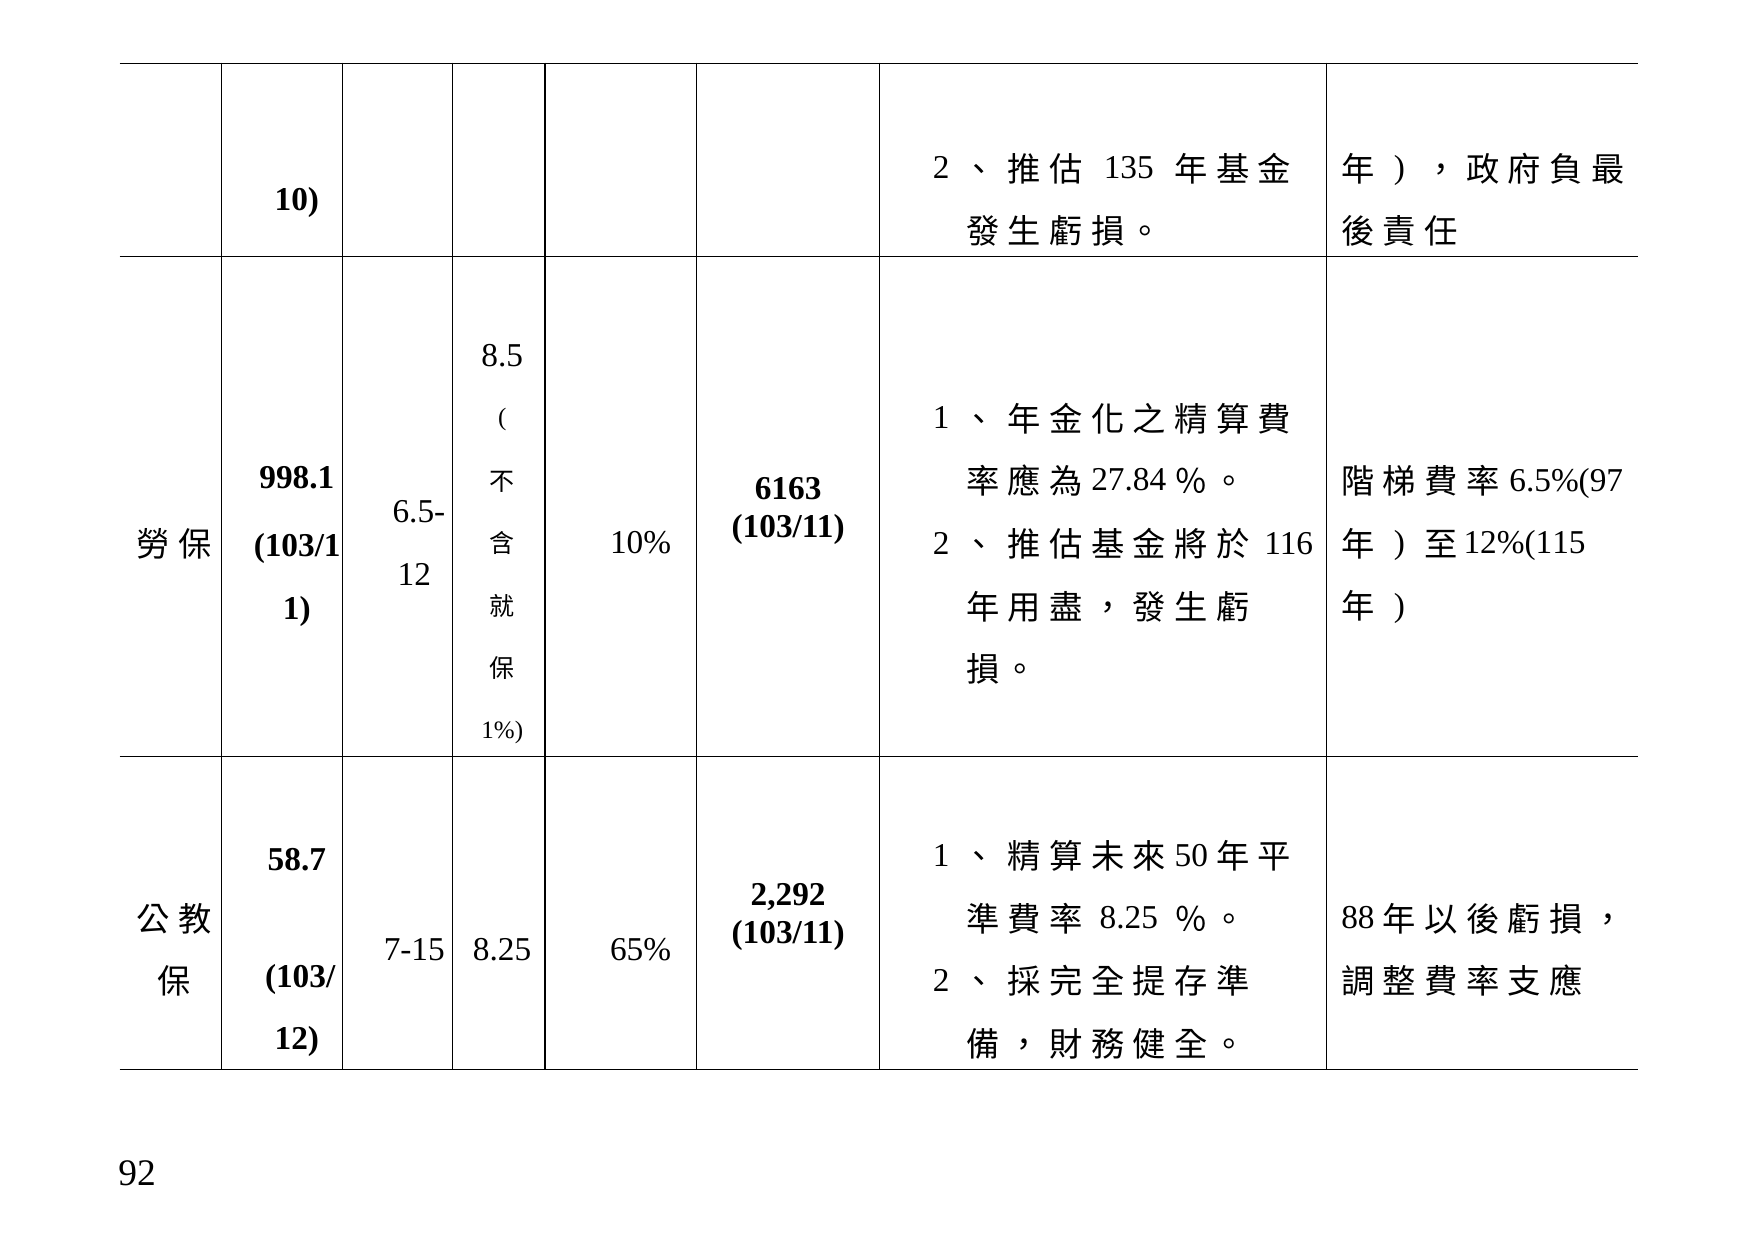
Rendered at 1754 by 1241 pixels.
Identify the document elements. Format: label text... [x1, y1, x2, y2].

table_cell 10% [546, 257, 696, 756]
table_cell 58.7 (103/12) [222, 757, 342, 1068]
table_cell 1、年金化之精算費率應為27.84％。 2、推估基金將於116年用盡，發生虧損。 [880, 257, 1326, 756]
table_cell 7-15 [343, 757, 452, 1068]
table_cell 公教保 [120, 757, 221, 1068]
table_cell 2、推估135年基金發生虧損。 [880, 64, 1326, 256]
table_cell [453, 64, 544, 256]
table_cell 8.25 [453, 757, 544, 1068]
table_cell 6.5-12 [343, 257, 452, 756]
table_cell 88年以後虧損，調整費率支應 [1327, 757, 1637, 1068]
table_cell 階梯費率6.5%(97年)至12%(115年) [1327, 257, 1637, 756]
table_cell [546, 64, 696, 256]
table_cell 年)，政府負最後責任 [1327, 64, 1637, 256]
table_cell 1、精算未來50年平準費率8.25％。 2、採完全提存準備，財務健全。 [880, 757, 1326, 1068]
table_cell 勞保 [120, 257, 221, 756]
table_cell 8.5 (不含就保1%) [453, 257, 544, 756]
table_cell 2,292 (103/11) [697, 757, 879, 1068]
table_cell 998.1 (103/11) [222, 257, 342, 756]
table_cell 65% [546, 757, 696, 1068]
table_cell 6163 (103/11) [697, 257, 879, 756]
table_cell [697, 64, 879, 256]
table_cell [120, 64, 221, 256]
table_cell [343, 64, 452, 256]
table_cell 10) [222, 64, 342, 256]
